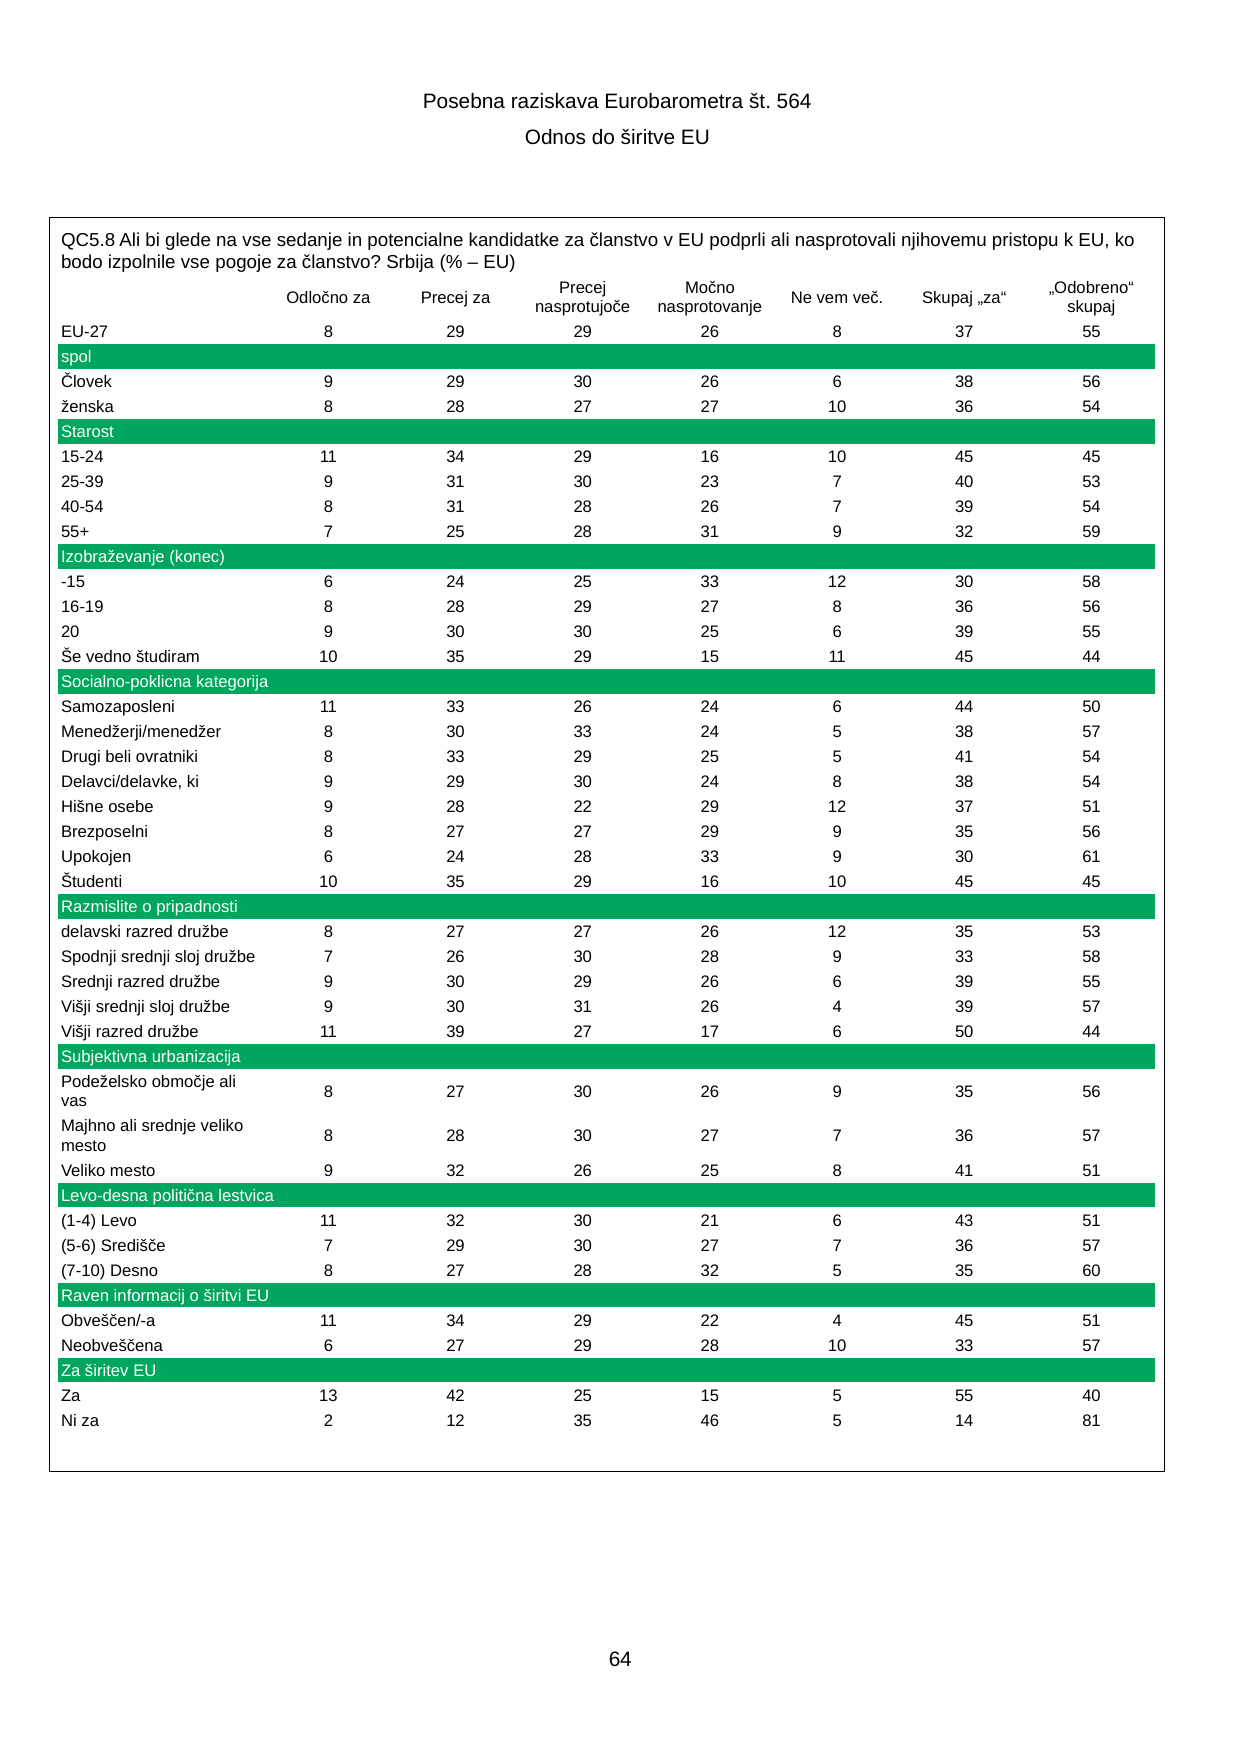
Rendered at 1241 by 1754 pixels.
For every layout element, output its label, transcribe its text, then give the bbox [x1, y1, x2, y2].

table_cell 30 [900, 844, 1028, 869]
table_cell 9 [265, 369, 392, 394]
table_cell 45 [900, 869, 1028, 894]
table_cell 29 [519, 644, 646, 669]
table_cell 5 [773, 719, 900, 744]
table_cell 51 [1028, 1308, 1155, 1332]
table_cell 7 [265, 944, 392, 969]
table_cell 39 [392, 1019, 519, 1044]
table_cell 42 [392, 1383, 519, 1407]
table_cell 24 [646, 694, 773, 719]
table_cell 8 [265, 1113, 392, 1157]
table_cell 26 [519, 1158, 646, 1182]
table_cell 29 [392, 369, 519, 394]
table_cell 24 [646, 769, 773, 794]
table_header QC5.8 Ali bi glede na vse sedanje in potencialne kandidatke za članstvo v EU podprli ali nasprotovali njihovemu pristopu k EU, ko bodo izpolnile vse pogoje za članstvo? Srbija (% – EU) [58, 226, 1155, 275]
table_cell 24 [392, 844, 519, 869]
table_cell 31 [519, 994, 646, 1019]
table_cell 6 [265, 844, 392, 869]
table_cell 7 [265, 1233, 392, 1257]
table_cell 35 [900, 1258, 1028, 1282]
table_cell 6 [773, 619, 900, 644]
table_cell 25 [519, 1383, 646, 1407]
table_cell 26 [646, 1069, 773, 1113]
table_cell 25-39 [58, 469, 264, 494]
table_cell 43 [900, 1208, 1028, 1232]
table_cell Višji razred družbe [58, 1019, 264, 1044]
table_cell 8 [265, 919, 392, 944]
table_cell 9 [265, 994, 392, 1019]
table_cell 45 [900, 1308, 1028, 1332]
table_cell 8 [265, 319, 392, 344]
table_cell 44 [900, 694, 1028, 719]
table_cell 33 [392, 694, 519, 719]
table_cell 22 [646, 1308, 773, 1332]
table_cell 27 [392, 919, 519, 944]
table_cell 57 [1028, 1113, 1155, 1157]
table_cell 33 [392, 744, 519, 769]
table_cell 40-54 [58, 494, 264, 519]
table_cell 10 [773, 394, 900, 419]
table_cell 36 [900, 1113, 1028, 1157]
table_cell Drugi beli ovratniki [58, 744, 264, 769]
table_cell 24 [392, 569, 519, 594]
table_cell 51 [1028, 794, 1155, 819]
table_cell 46 [646, 1408, 773, 1432]
table_cell 29 [392, 319, 519, 344]
table_cell 81 [1028, 1408, 1155, 1432]
table_cell Za [58, 1383, 264, 1407]
table_cell 55 [1028, 619, 1155, 644]
table_cell 31 [392, 469, 519, 494]
table_cell Višji srednji sloj družbe [58, 994, 264, 1019]
table_cell 31 [646, 519, 773, 544]
table_cell 12 [773, 794, 900, 819]
table_cell 56 [1028, 1069, 1155, 1113]
table_cell 30 [519, 1069, 646, 1113]
table_cell 15 [646, 644, 773, 669]
table_cell 55+ [58, 519, 264, 544]
table_cell 25 [519, 569, 646, 594]
table_cell [58, 275, 264, 319]
table_cell 37 [900, 794, 1028, 819]
table_cell 8 [265, 744, 392, 769]
table_cell 35 [392, 869, 519, 894]
table_cell 7 [773, 1113, 900, 1157]
table_cell 40 [900, 469, 1028, 494]
table_cell Ni za [58, 1408, 264, 1432]
table_cell 33 [900, 944, 1028, 969]
table_cell 16-19 [58, 594, 264, 619]
table_cell 33 [646, 844, 773, 869]
table_cell Odločno za [265, 275, 392, 319]
table_cell 39 [900, 969, 1028, 994]
table_cell 22 [519, 794, 646, 819]
table_cell Socialno-poklicna kategorija [58, 669, 1155, 694]
table_cell 30 [519, 619, 646, 644]
table_cell 20 [58, 619, 264, 644]
table_cell 11 [773, 644, 900, 669]
table_cell 37 [900, 319, 1028, 344]
table_cell 10 [773, 869, 900, 894]
table_cell 29 [519, 444, 646, 469]
table_cell 8 [265, 1258, 392, 1282]
table_cell 30 [519, 769, 646, 794]
table_cell 28 [519, 844, 646, 869]
table_cell 14 [900, 1408, 1028, 1432]
table_cell 30 [519, 469, 646, 494]
table_cell Študenti [58, 869, 264, 894]
table_cell 56 [1028, 369, 1155, 394]
table_cell 27 [519, 919, 646, 944]
table_cell 41 [900, 744, 1028, 769]
table_cell 35 [392, 644, 519, 669]
table_cell 26 [646, 369, 773, 394]
table_cell 28 [392, 1113, 519, 1157]
table_cell 28 [392, 394, 519, 419]
table_cell 34 [392, 444, 519, 469]
table_cell 53 [1028, 469, 1155, 494]
table_cell 58 [1028, 944, 1155, 969]
table_cell 45 [1028, 444, 1155, 469]
table_cell 30 [519, 1113, 646, 1157]
table_cell 55 [1028, 969, 1155, 994]
table_cell 15-24 [58, 444, 264, 469]
table_cell 35 [900, 1069, 1028, 1113]
table_cell 26 [646, 919, 773, 944]
table_cell 27 [519, 394, 646, 419]
table_cell 9 [773, 944, 900, 969]
table_cell 8 [773, 594, 900, 619]
table_cell 30 [519, 944, 646, 969]
table_cell 9 [773, 1069, 900, 1113]
table_cell 6 [265, 569, 392, 594]
table_cell 33 [646, 569, 773, 594]
table_cell 57 [1028, 1233, 1155, 1257]
table_cell 34 [392, 1308, 519, 1332]
table_cell 6 [265, 1333, 392, 1357]
table_cell 40 [1028, 1383, 1155, 1407]
table_cell Delavci/delavke, ki [58, 769, 264, 794]
table_cell spol [58, 344, 1155, 369]
table_cell 12 [773, 569, 900, 594]
table_cell 29 [519, 1333, 646, 1357]
table_cell 26 [392, 944, 519, 969]
table_cell 30 [900, 569, 1028, 594]
table_cell 9 [773, 844, 900, 869]
table_cell 32 [392, 1158, 519, 1182]
table_cell 31 [392, 494, 519, 519]
table_cell Ne vem več. [773, 275, 900, 319]
table_cell 5 [773, 744, 900, 769]
table_cell 23 [646, 469, 773, 494]
table_cell 11 [265, 1308, 392, 1332]
table_cell 26 [646, 494, 773, 519]
table_cell 5 [773, 1408, 900, 1432]
table_cell 25 [392, 519, 519, 544]
table_cell 28 [646, 944, 773, 969]
table_cell Za širitev EU [58, 1358, 1155, 1382]
table_cell 59 [1028, 519, 1155, 544]
table_cell Skupaj „za“ [900, 275, 1028, 319]
table_cell 6 [773, 369, 900, 394]
table_cell Precej nasprotujoče [519, 275, 646, 319]
table_cell Starost [58, 419, 1155, 444]
table_cell 27 [646, 594, 773, 619]
table_cell 28 [392, 794, 519, 819]
table_cell 32 [392, 1208, 519, 1232]
table_cell 38 [900, 769, 1028, 794]
table_cell 35 [519, 1408, 646, 1432]
table_cell 10 [265, 869, 392, 894]
table_cell 28 [519, 519, 646, 544]
table_cell Precej za [392, 275, 519, 319]
table_cell 60 [1028, 1258, 1155, 1282]
table_cell 16 [646, 444, 773, 469]
table_cell 8 [773, 769, 900, 794]
table_cell 7 [773, 1233, 900, 1257]
table_cell ženska [58, 394, 264, 419]
table_cell 30 [519, 369, 646, 394]
table_cell 55 [900, 1383, 1028, 1407]
table_cell 5 [773, 1258, 900, 1282]
table_cell Veliko mesto [58, 1158, 264, 1182]
table_cell Srednji razred družbe [58, 969, 264, 994]
table_cell 7 [773, 469, 900, 494]
table_cell -15 [58, 569, 264, 594]
table_cell 27 [646, 394, 773, 419]
table_cell Menedžerji/menedžer [58, 719, 264, 744]
table_cell 17 [646, 1019, 773, 1044]
table_cell 54 [1028, 769, 1155, 794]
table_cell 8 [265, 819, 392, 844]
table_cell Hišne osebe [58, 794, 264, 819]
table_cell 12 [773, 919, 900, 944]
table_cell 11 [265, 694, 392, 719]
table_cell 8 [265, 394, 392, 419]
table_cell 54 [1028, 744, 1155, 769]
table_cell 9 [265, 969, 392, 994]
table_cell Človek [58, 369, 264, 394]
table_cell 57 [1028, 719, 1155, 744]
table_cell 32 [900, 519, 1028, 544]
table_cell 9 [773, 819, 900, 844]
table_cell Še vedno študiram [58, 644, 264, 669]
table_cell 8 [265, 1069, 392, 1113]
table_cell 39 [900, 494, 1028, 519]
table_cell Spodnji srednji sloj družbe [58, 944, 264, 969]
table_cell 29 [392, 769, 519, 794]
table_cell Raven informacij o širitvi EU [58, 1283, 1155, 1307]
table_cell 32 [646, 1258, 773, 1282]
table_cell 41 [900, 1158, 1028, 1182]
table_cell 39 [900, 994, 1028, 1019]
table_cell 51 [1028, 1158, 1155, 1182]
table_cell 61 [1028, 844, 1155, 869]
table_cell 4 [773, 994, 900, 1019]
table_cell 10 [773, 1333, 900, 1357]
table_cell 25 [646, 619, 773, 644]
table_cell 7 [773, 494, 900, 519]
table_cell 29 [519, 319, 646, 344]
table_cell 9 [265, 469, 392, 494]
table_cell Obveščen/-a [58, 1308, 264, 1332]
table_cell 27 [646, 1233, 773, 1257]
table_cell 27 [392, 1258, 519, 1282]
table_cell 33 [900, 1333, 1028, 1357]
table_cell 56 [1028, 819, 1155, 844]
table_cell 29 [519, 869, 646, 894]
table_cell 30 [392, 619, 519, 644]
table_cell 29 [519, 594, 646, 619]
table_cell 36 [900, 1233, 1028, 1257]
table_cell 27 [646, 1113, 773, 1157]
table_cell 35 [900, 919, 1028, 944]
table_cell 6 [773, 969, 900, 994]
table_cell 25 [646, 744, 773, 769]
table_cell 30 [392, 719, 519, 744]
table_cell 8 [265, 719, 392, 744]
table_cell 28 [519, 1258, 646, 1282]
table_cell 10 [265, 644, 392, 669]
table_cell 45 [900, 644, 1028, 669]
table_cell 8 [773, 1158, 900, 1182]
table_cell 58 [1028, 569, 1155, 594]
table_cell Samozaposleni [58, 694, 264, 719]
table_cell „Odobreno“ skupaj [1028, 275, 1155, 319]
table_cell 11 [265, 1208, 392, 1232]
table_cell 26 [519, 694, 646, 719]
table_cell 24 [646, 719, 773, 744]
table_cell 45 [900, 444, 1028, 469]
table_cell 6 [773, 1208, 900, 1232]
table_cell 44 [1028, 1019, 1155, 1044]
table_cell 29 [519, 969, 646, 994]
table_cell 30 [519, 1233, 646, 1257]
table_cell (7-10) Desno [58, 1258, 264, 1282]
table_cell 13 [265, 1383, 392, 1407]
table_cell 26 [646, 319, 773, 344]
table_cell 45 [1028, 869, 1155, 894]
table_cell 30 [519, 1208, 646, 1232]
table_cell 35 [900, 819, 1028, 844]
table_cell 9 [265, 769, 392, 794]
table_cell 8 [265, 594, 392, 619]
table_cell Subjektivna urbanizacija [58, 1044, 1155, 1069]
table_cell 6 [773, 1019, 900, 1044]
table_cell 36 [900, 594, 1028, 619]
table_cell 29 [392, 1233, 519, 1257]
table_cell 2 [265, 1408, 392, 1432]
table_cell 11 [265, 444, 392, 469]
table_cell 16 [646, 869, 773, 894]
table_cell Levo-desna politična lestvica [58, 1183, 1155, 1207]
table_cell 25 [646, 1158, 773, 1182]
table_cell 28 [392, 594, 519, 619]
table_cell 29 [646, 794, 773, 819]
table_cell 55 [1028, 319, 1155, 344]
table_cell 27 [392, 819, 519, 844]
table_cell 26 [646, 994, 773, 1019]
table_cell 54 [1028, 494, 1155, 519]
table_cell 7 [265, 519, 392, 544]
table_cell 6 [773, 694, 900, 719]
table_cell 39 [900, 619, 1028, 644]
table_cell 9 [265, 619, 392, 644]
table_cell Podeželsko območje ali vas [58, 1069, 264, 1113]
table_cell Upokojen [58, 844, 264, 869]
table_cell 10 [773, 444, 900, 469]
table_cell 26 [646, 969, 773, 994]
table_cell 4 [773, 1308, 900, 1332]
table_cell 8 [265, 494, 392, 519]
table_cell Brezposelni [58, 819, 264, 844]
table_cell 27 [519, 819, 646, 844]
table_cell 5 [773, 1383, 900, 1407]
table_cell 21 [646, 1208, 773, 1232]
table_cell EU-27 [58, 319, 264, 344]
table_cell 27 [392, 1069, 519, 1113]
table_cell 50 [900, 1019, 1028, 1044]
table_cell 51 [1028, 1208, 1155, 1232]
table_cell 57 [1028, 994, 1155, 1019]
table_cell Izobraževanje (konec) [58, 544, 1155, 569]
table_cell (1-4) Levo [58, 1208, 264, 1232]
table_cell 9 [265, 794, 392, 819]
table_cell 15 [646, 1383, 773, 1407]
table_cell 9 [773, 519, 900, 544]
table_cell 54 [1028, 394, 1155, 419]
table_cell 27 [392, 1333, 519, 1357]
table_cell 50 [1028, 694, 1155, 719]
table_cell 30 [392, 969, 519, 994]
table_cell (5-6) Središče [58, 1233, 264, 1257]
table_cell 29 [519, 744, 646, 769]
table_cell 56 [1028, 594, 1155, 619]
table_cell 29 [519, 1308, 646, 1332]
table_cell 36 [900, 394, 1028, 419]
table_cell 28 [519, 494, 646, 519]
table_cell Močno nasprotovanje [646, 275, 773, 319]
table_cell 12 [392, 1408, 519, 1432]
table_cell delavski razred družbe [58, 919, 264, 944]
table_cell 27 [519, 1019, 646, 1044]
table_cell 53 [1028, 919, 1155, 944]
table_cell 33 [519, 719, 646, 744]
table_cell 11 [265, 1019, 392, 1044]
table_cell Majhno ali srednje veliko mesto [58, 1113, 264, 1157]
table_cell 9 [265, 1158, 392, 1182]
table_cell 29 [646, 819, 773, 844]
table_cell 30 [392, 994, 519, 1019]
table_cell Neobveščena [58, 1333, 264, 1357]
table_cell 57 [1028, 1333, 1155, 1357]
table_cell 8 [773, 319, 900, 344]
table_cell 28 [646, 1333, 773, 1357]
table_cell 38 [900, 369, 1028, 394]
table_cell 44 [1028, 644, 1155, 669]
table_cell Razmislite o pripadnosti [58, 894, 1155, 919]
table_cell 38 [900, 719, 1028, 744]
